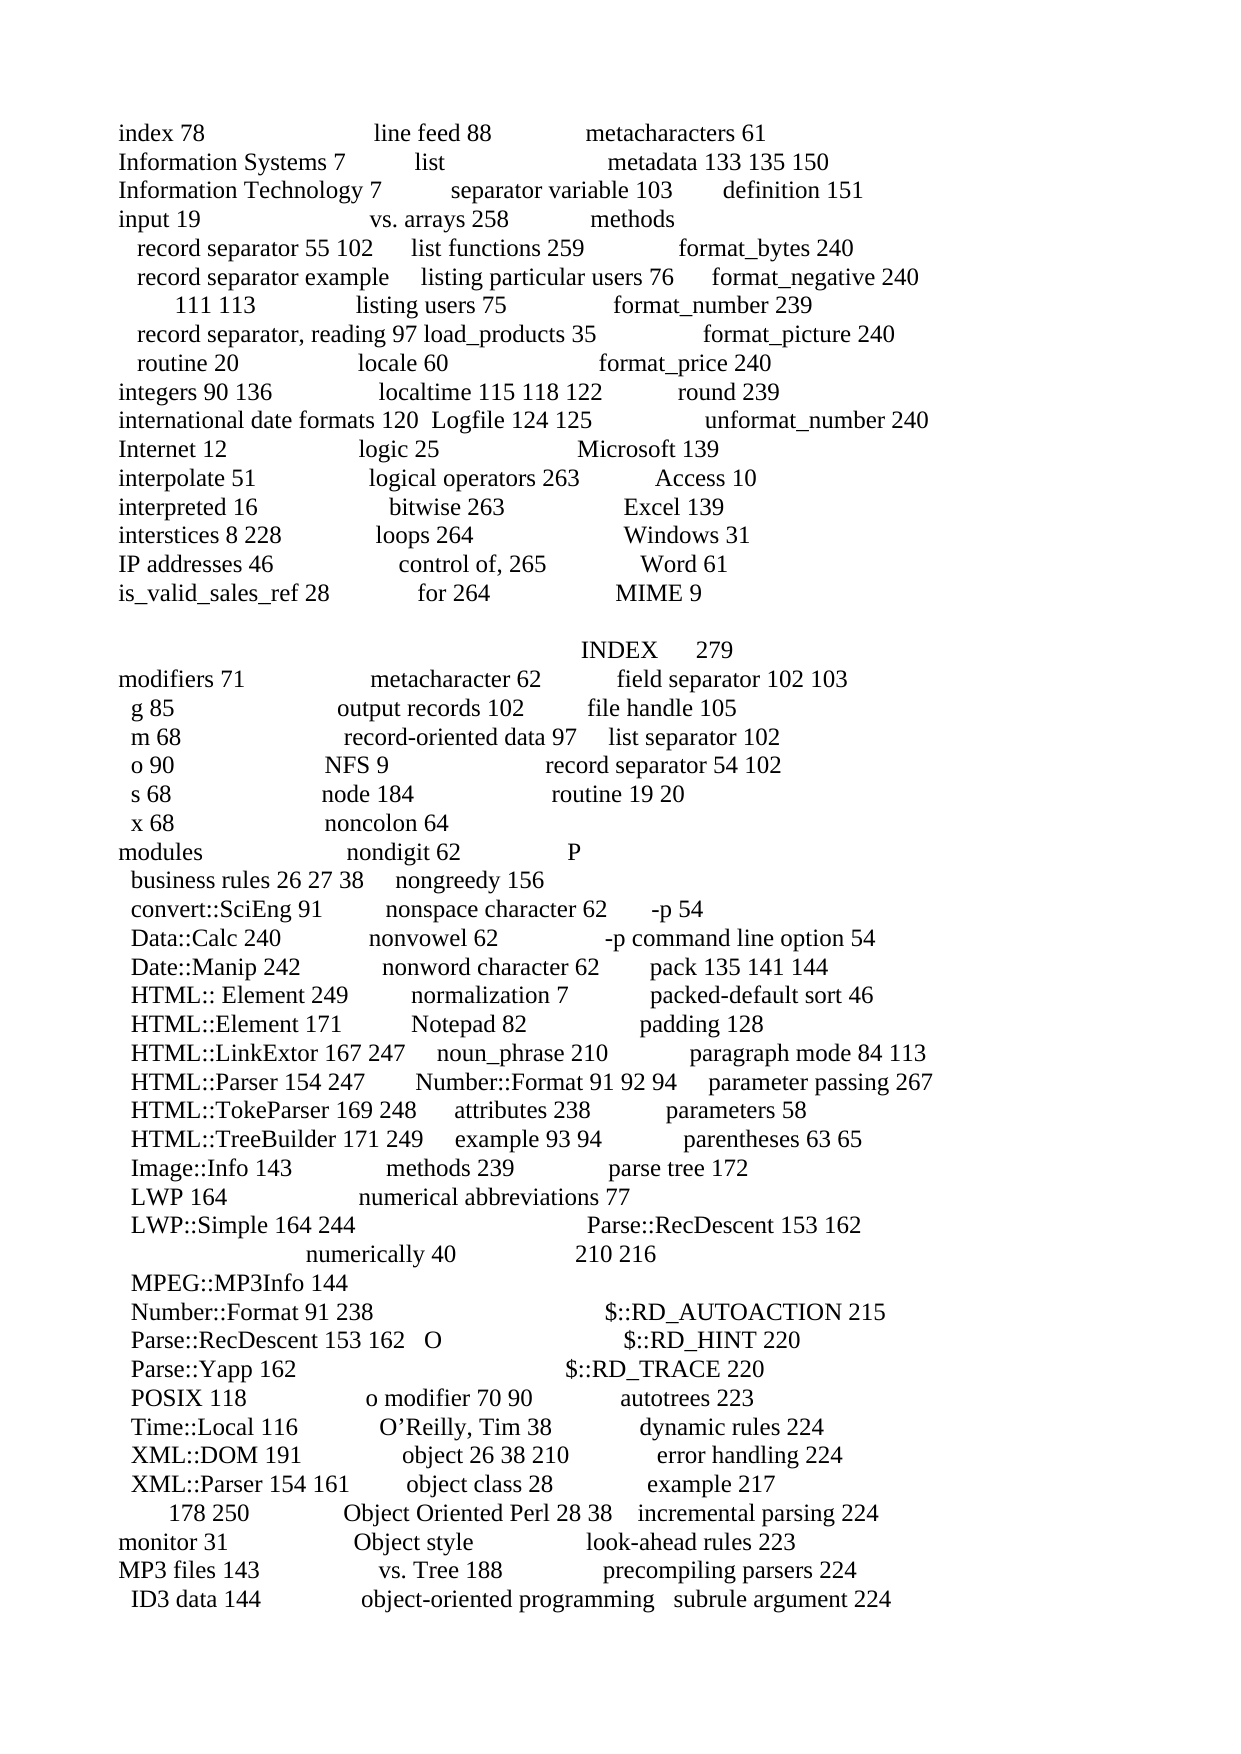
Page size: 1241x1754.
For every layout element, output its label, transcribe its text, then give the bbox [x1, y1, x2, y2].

text convert::SciEng 91 nonspace character 62 -p 54 [118, 894, 1122, 923]
text Information Systems 7 list metadata 133 135 150 [118, 147, 1122, 176]
text modules nondigit 62 P [118, 837, 1122, 866]
text s 68 node 184 routine 19 20 [118, 779, 1122, 808]
text MP3 files 143 vs. Tree 188 precompiling parsers 224 [118, 1556, 1122, 1584]
text Data::Calc 240 nonvowel 62 -p command line option 54 [118, 923, 1122, 952]
text HTML::LinkExtor 167 247 noun_phrase 210 paragraph mode 84 113 [118, 1038, 1122, 1067]
text m 68 record-oriented data 97 list separator 102 [118, 722, 1122, 751]
text HTML:: Element 249 normalization 7 packed-default sort 46 [118, 981, 1122, 1009]
text XML::DOM 191 object 26 38 210 error handling 224 [118, 1441, 1122, 1469]
text HTML::TreeBuilder 171 249 example 93 94 parentheses 63 65 [118, 1124, 1122, 1153]
text LWP 164 numerical abbreviations 77 [118, 1182, 1122, 1211]
text routine 20 locale 60 format_price 240 [118, 348, 1122, 377]
text XML::Parser 154 161 object class 28 example 217 [118, 1469, 1122, 1498]
text interpreted 16 bitwise 263 Excel 139 [118, 492, 1122, 521]
text HTML::Element 171 Notepad 82 padding 128 [118, 1009, 1122, 1038]
text interstices 8 228 loops 264 Windows 31 [118, 521, 1122, 549]
text x 68 noncolon 64 [118, 808, 1122, 837]
text record separator 55 102 list functions 259 format_bytes 240 [118, 233, 1122, 262]
text LWP::Simple 164 244 Parse::RecDescent 153 162 [118, 1211, 1122, 1239]
text HTML::Parser 154 247 Number::Format 91 92 94 parameter passing 267 [118, 1067, 1122, 1096]
text POSIX 118 o modifier 70 90 autotrees 223 [118, 1383, 1122, 1412]
text Parse::Yapp 162 $::RD_TRACE 220 [118, 1354, 1122, 1383]
text business rules 26 27 38 nongreedy 156 [118, 866, 1122, 894]
text HTML::TokeParser 169 248 attributes 238 parameters 58 [118, 1096, 1122, 1124]
text Parse::RecDescent 153 162 O $::RD_HINT 220 [118, 1326, 1122, 1354]
text Internet 12 logic 25 Microsoft 139 [118, 434, 1122, 463]
text Date::Manip 242 nonword character 62 pack 135 141 144 [118, 952, 1122, 981]
text Image::Info 143 methods 239 parse tree 172 [118, 1153, 1122, 1182]
text interpolate 51 logical operators 263 Access 10 [118, 463, 1122, 492]
text 111 113 listing users 75 format_number 239 [118, 291, 1122, 319]
text IP addresses 46 control of, 265 Word 61 [118, 549, 1122, 578]
text record separator example listing particular users 76 format_negative 240 [118, 262, 1122, 291]
text ID3 data 144 object-oriented programming subrule argument 224 [118, 1584, 1122, 1613]
text g 85 output records 102 file handle 105 [118, 693, 1122, 722]
text numerically 40 210 216 [118, 1239, 1122, 1268]
text Number::Format 91 238 $::RD_AUTOACTION 215 [118, 1297, 1122, 1326]
text integers 90 136 localtime 115 118 122 round 239 [118, 377, 1122, 406]
text record separator, reading 97 load_products 35 format_picture 240 [118, 319, 1122, 348]
text modifiers 71 metacharacter 62 field separator 102 103 [118, 664, 1122, 693]
text international date formats 120 Logfile 124 125 unformat_number 240 [118, 406, 1122, 434]
text Time::Local 116 O’Reilly, Tim 38 dynamic rules 224 [118, 1412, 1122, 1441]
text o 90 NFS 9 record separator 54 102 [118, 751, 1122, 779]
text index 78 line feed 88 metacharacters 61 [118, 118, 1122, 147]
text Information Technology 7 separator variable 103 definition 151 [118, 176, 1122, 204]
text 178 250 Object Oriented Perl 28 38 incremental parsing 224 [118, 1498, 1122, 1527]
text input 19 vs. arrays 258 methods [118, 204, 1122, 233]
text INDEX 279 [118, 636, 1122, 664]
text monitor 31 Object style look-ahead rules 223 [118, 1527, 1122, 1556]
text MPEG::MP3Info 144 [118, 1268, 1122, 1297]
text is_valid_sales_ref 28 for 264 MIME 9 [118, 578, 1122, 607]
